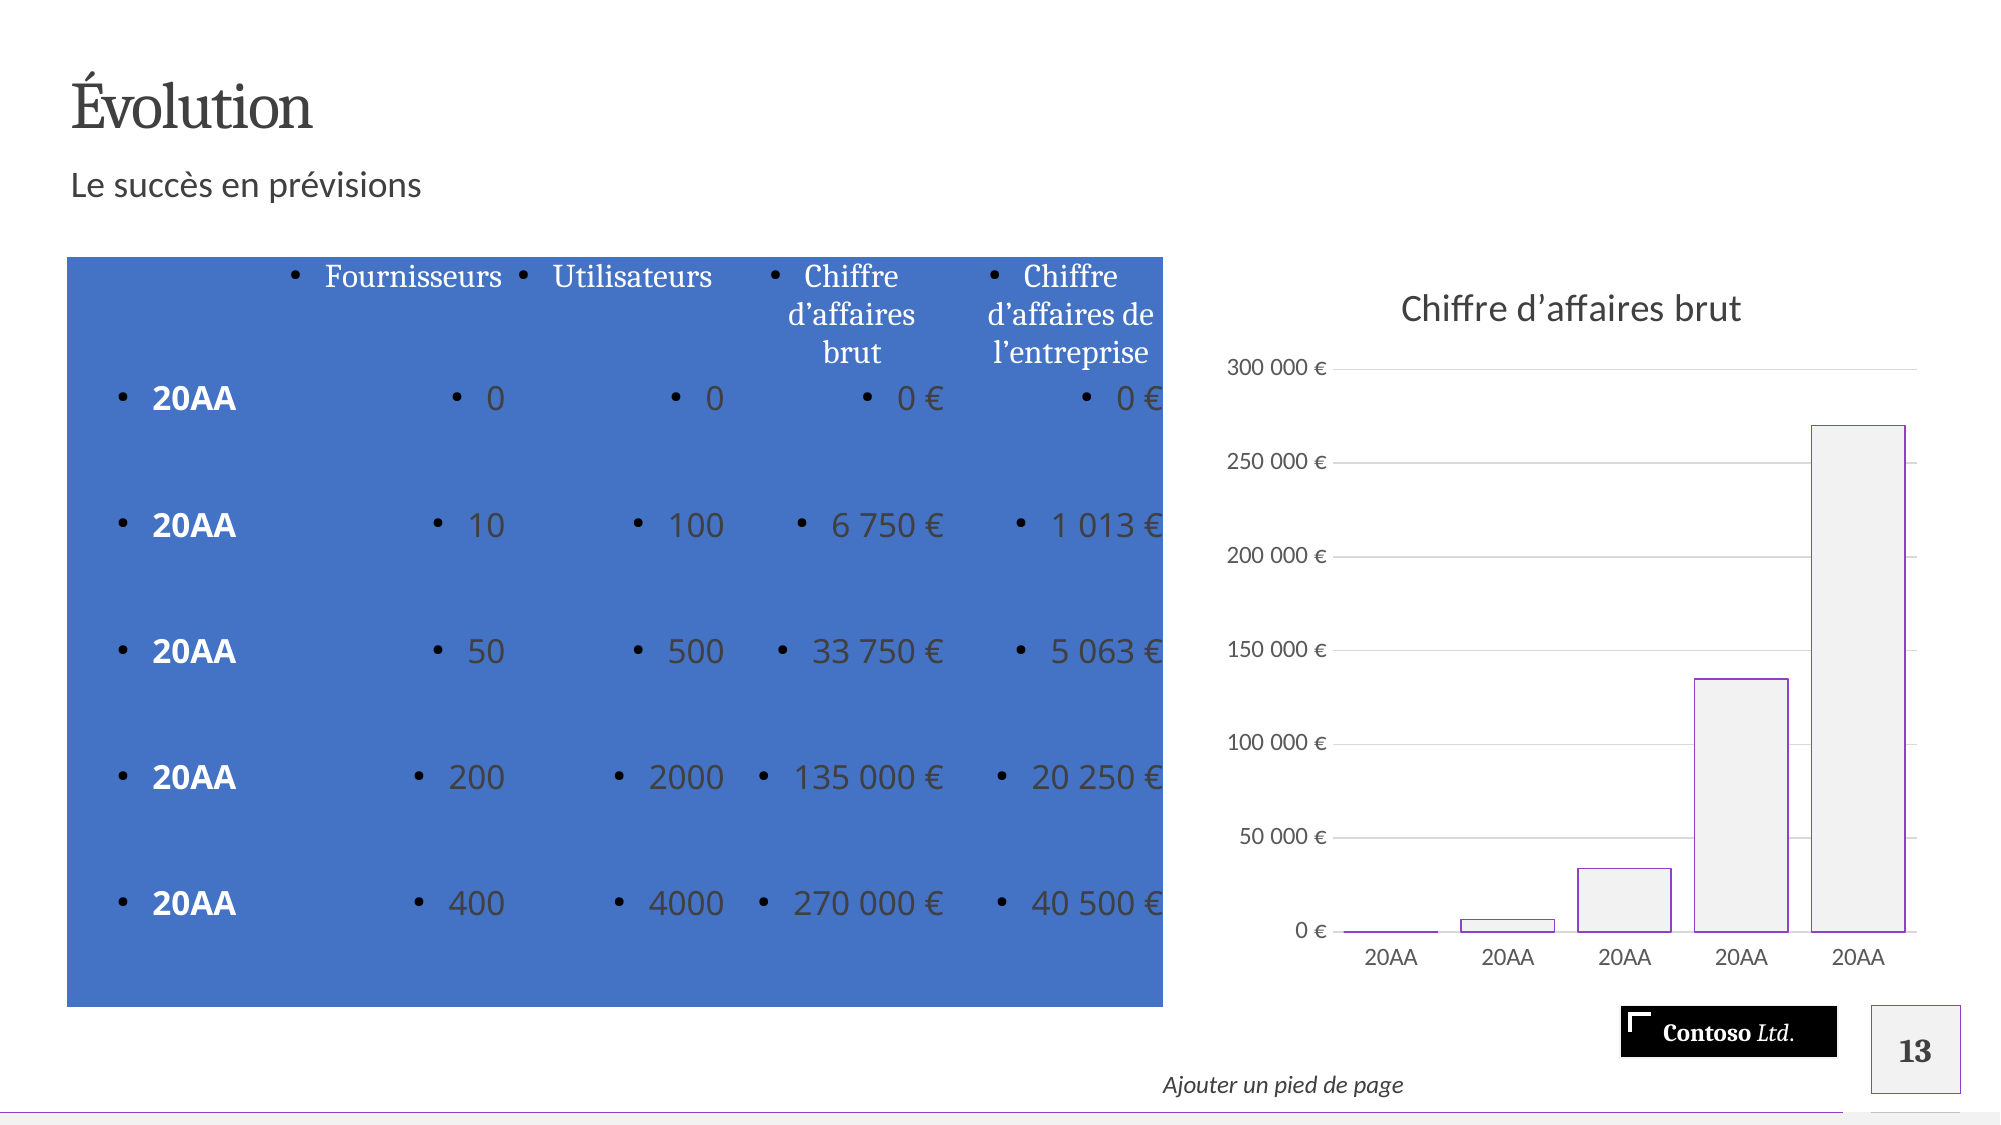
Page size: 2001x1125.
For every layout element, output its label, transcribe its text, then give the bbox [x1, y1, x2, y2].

table_cell 20AA [67, 754, 286, 880]
list Le succès en prévisions [70, 165, 1931, 225]
table_header [67, 257, 286, 375]
table_cell 0 € [725, 375, 944, 502]
title Évolution [70, 70, 1932, 142]
text_box [1871, 1019, 1960, 1080]
table_cell 100 [506, 502, 725, 628]
table_cell 6 750 € [725, 502, 944, 628]
table_cell 400 [286, 880, 506, 1007]
table_header Fournisseurs [286, 257, 506, 375]
table_cell 10 [286, 502, 506, 628]
table_cell 0 [506, 375, 725, 502]
text_box Ajouter un pied de page [1163, 1064, 1839, 1099]
table_cell 135 000 € [725, 754, 944, 880]
table_cell 4000 [506, 880, 725, 1007]
chart [1212, 257, 1931, 987]
table_cell 20 250 € [944, 754, 1163, 880]
table_cell 20AA [67, 502, 286, 628]
table_header Chiffre d’affaires brut [725, 257, 944, 375]
table_cell 2000 [506, 754, 725, 880]
table_cell 20AA [67, 375, 286, 502]
table_cell 50 [286, 628, 506, 754]
table_cell 0 [286, 375, 506, 502]
table_cell 500 [506, 628, 725, 754]
table_cell 20AA [67, 628, 286, 754]
table_cell 33 750 € [725, 628, 944, 754]
table_cell 20AA [67, 880, 286, 1007]
table_header Utilisateurs [506, 257, 725, 375]
table_cell 5 063 € [944, 628, 1163, 754]
table_header Chiffre d’affaires de l’entreprise [944, 257, 1163, 375]
table_cell 1 013 € [944, 502, 1163, 628]
table_cell 40 500 € [944, 880, 1163, 1007]
table_cell 0 € [944, 375, 1163, 502]
table_cell 270 000 € [725, 880, 944, 1007]
table_cell 200 [286, 754, 506, 880]
